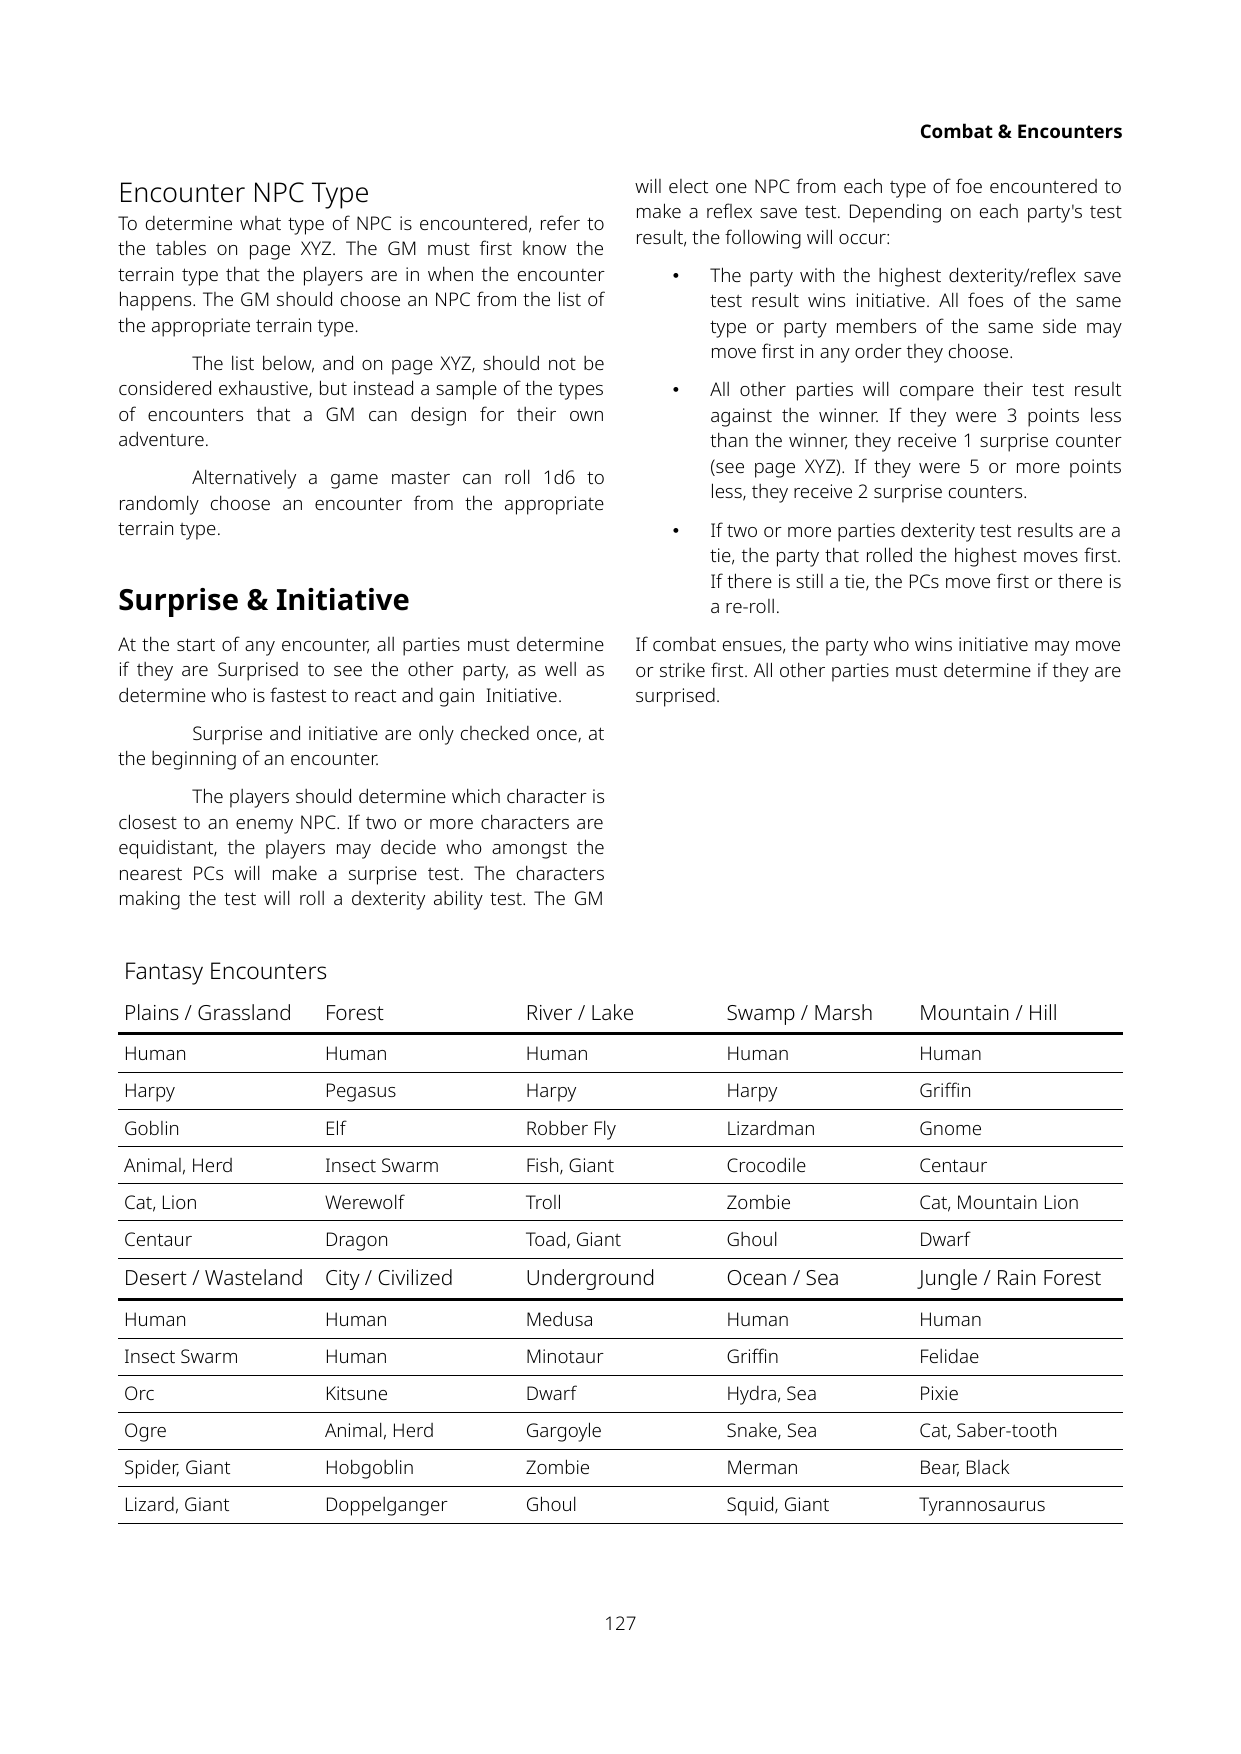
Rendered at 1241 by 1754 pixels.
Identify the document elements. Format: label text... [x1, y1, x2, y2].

table_cell Crocodile [721, 1147, 913, 1183]
table_cell Hobgoblin [319, 1450, 520, 1486]
text Alternatively a game master can roll 1d6 to randomly choose an encounter from the appropriate terrain type. [118, 465, 605, 541]
table_cell Doppelganger [319, 1487, 520, 1523]
table_cell Human [721, 1035, 913, 1072]
table_cell Spider, Giant [118, 1450, 319, 1486]
table_cell Human [721, 1301, 913, 1338]
table_cell Snake, Sea [721, 1413, 913, 1449]
table_cell Human [118, 1301, 319, 1338]
text will elect one NPC from each type of foe encountered to make a reflex save test. Depending on each party's test result, the following will occur: [635, 173, 1122, 250]
table_cell Lizard, Giant [118, 1487, 319, 1523]
table_cell Cat, Lion [118, 1184, 319, 1220]
table_cell Bear, Black [914, 1450, 1123, 1486]
table_cell Insect Swarm [118, 1339, 319, 1375]
table_cell Tyrannosaurus [914, 1487, 1123, 1523]
table_cell Griffin [721, 1339, 913, 1375]
table_cell Cat, Saber-tooth [914, 1413, 1123, 1449]
table_cell Jungle / Rain Forest [914, 1259, 1123, 1297]
table_cell Centaur [914, 1147, 1123, 1183]
table_cell Fish, Giant [520, 1147, 721, 1183]
table_cell Human [914, 1301, 1123, 1338]
table_cell Pegasus [319, 1073, 520, 1109]
table_cell Squid, Giant [721, 1487, 913, 1523]
table_cell Goblin [118, 1110, 319, 1146]
table_cell Troll [520, 1184, 721, 1220]
subtitle Surprise & Initiative [118, 579, 605, 618]
table_cell Centaur [118, 1221, 319, 1257]
table_cell Werewolf [319, 1184, 520, 1220]
list If two or more parties dexterity test results are a tie, the party that rolled the highest moves first. If there is still a tie, the PCs move first or there is a re-roll. [673, 517, 1122, 619]
table_cell Desert / Wasteland [118, 1259, 319, 1297]
table_cell Toad, Giant [520, 1221, 721, 1257]
table_cell Swamp / Marsh [721, 992, 913, 1032]
table_cell River / Lake [520, 992, 721, 1032]
table_cell Pixie [914, 1376, 1123, 1412]
table_cell Mountain / Hill [914, 992, 1123, 1032]
table_cell Dwarf [520, 1376, 721, 1412]
table_cell Human [319, 1301, 520, 1338]
table_cell Ghoul [721, 1221, 913, 1257]
table_cell Underground [520, 1259, 721, 1297]
table_cell Animal, Herd [319, 1413, 520, 1449]
text The players should determine which character is closest to an enemy NPC. If two or more characters are equidistant, the players may decide who amongst the nearest PCs will make a surprise test. The characters making the test will roll a dexterity ability test. The GM [118, 783, 605, 911]
table_cell Plains / Grassland [118, 992, 319, 1032]
table_cell Lizardman [721, 1110, 913, 1146]
table_cell Cat, Mountain Lion [914, 1184, 1123, 1220]
table_cell Harpy [520, 1073, 721, 1109]
table_cell Ogre [118, 1413, 319, 1449]
table_cell Harpy [721, 1073, 913, 1109]
table_cell Robber Fly [520, 1110, 721, 1146]
table_cell Human [520, 1035, 721, 1072]
table_cell Human [118, 1035, 319, 1072]
table_cell Hydra, Sea [721, 1376, 913, 1412]
table_cell City / Civilized [319, 1259, 520, 1297]
table_cell Gargoyle [520, 1413, 721, 1449]
table_cell Insect Swarm [319, 1147, 520, 1183]
text Surprise and initiative are only checked once, at the beginning of an encounter. [118, 720, 605, 771]
table_cell Harpy [118, 1073, 319, 1109]
text To determine what type of NPC is encountered, refer to the tables on page XYZ. The GM must first know the terrain type that the players are in when the encounter happens. The GM should choose an NPC from the list of the appropriate terrain type. [118, 210, 605, 338]
list The party with the highest dexterity/reflex save test result wins initiative. All foes of the same type or party members of the same side may move first in any order they choose. [673, 262, 1122, 364]
table_cell Merman [721, 1450, 913, 1486]
table_cell Dragon [319, 1221, 520, 1257]
table_cell Elf [319, 1110, 520, 1146]
text If combat ensues, the party who wins initiative may move or strike first. All other parties must determine if they are surprised. [635, 631, 1122, 708]
text At the start of any encounter, all parties must determine if they are Surprised to see the other party, as well as determine who is fastest to react and gain Initiative. [118, 631, 605, 707]
table_cell Human [319, 1035, 520, 1072]
text The list below, and on page XYZ, should not be considered exhaustive, but instead a sample of the types of encounters that a GM can design for their own adventure. [118, 350, 605, 452]
table_cell Human [319, 1339, 520, 1375]
table_cell Felidae [914, 1339, 1123, 1375]
table_cell Ocean / Sea [721, 1259, 913, 1297]
list All other parties will compare their test result against the winner. If they were 3 points less than the winner, they receive 1 surprise counter (see page XYZ). If they were 5 or more points less, they receive 2 surprise counters. [673, 377, 1122, 504]
table_header Fantasy Encounters [118, 949, 1123, 992]
table_cell Zombie [721, 1184, 913, 1220]
table_cell Minotaur [520, 1339, 721, 1375]
text Encounter NPC Type [118, 173, 605, 210]
table_cell Kitsune [319, 1376, 520, 1412]
table_cell Orc [118, 1376, 319, 1412]
table_cell Dwarf [914, 1221, 1123, 1257]
table_cell Ghoul [520, 1487, 721, 1523]
table_cell Forest [319, 992, 520, 1032]
table_cell Gnome [914, 1110, 1123, 1146]
table_cell Zombie [520, 1450, 721, 1486]
table_cell Human [914, 1035, 1123, 1072]
table_cell Griffin [914, 1073, 1123, 1109]
table_cell Animal, Herd [118, 1147, 319, 1183]
table_cell Medusa [520, 1301, 721, 1338]
